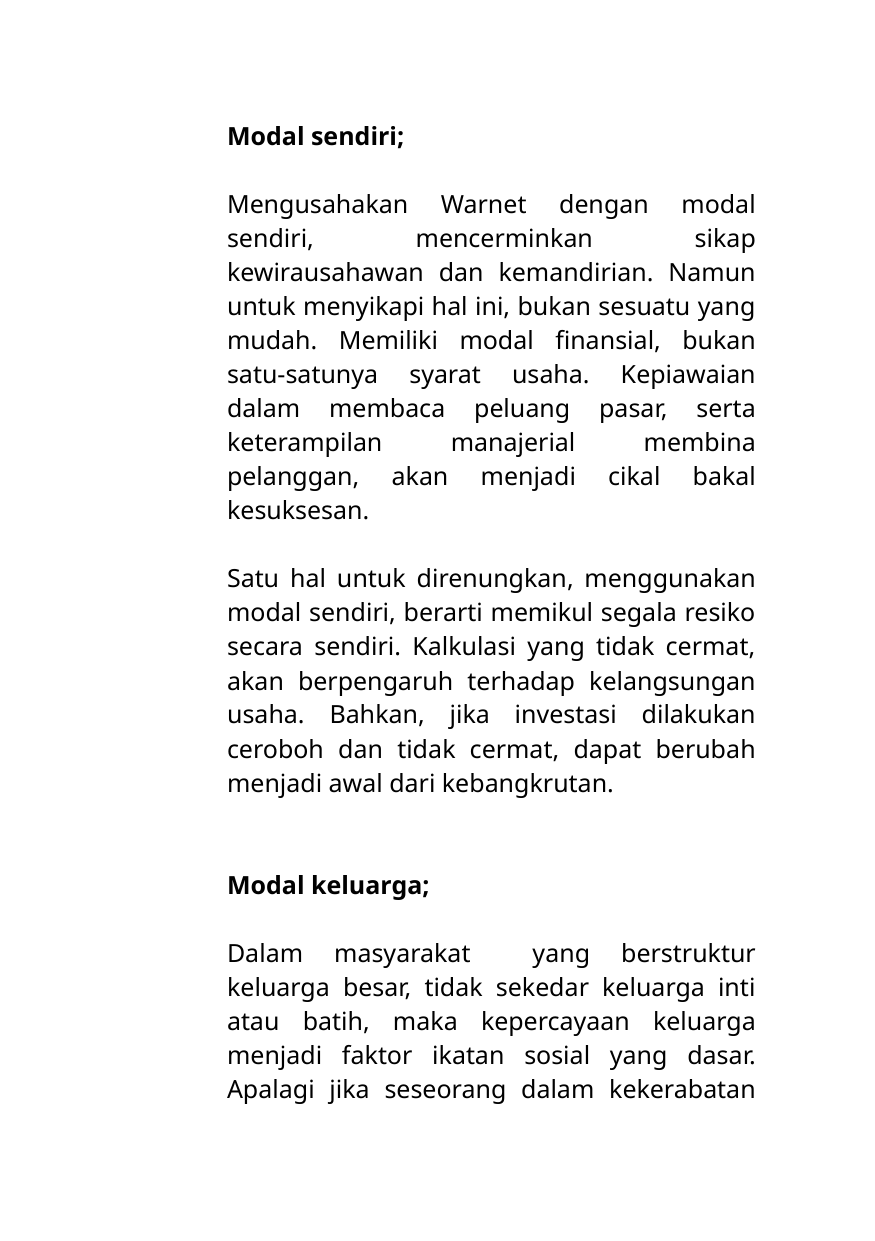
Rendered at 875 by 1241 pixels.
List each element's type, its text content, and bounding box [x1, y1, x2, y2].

text Modal sendiri; [227, 118, 756, 152]
text Dalam masyarakat yang berstruktur keluarga besar, tidak sekedar keluarga inti atau batih, maka kepercayaan keluarga menjadi faktor ikatan sosial yang dasar. Apalagi jika seseorang dalam kekerabatan [227, 936, 756, 1106]
text Mengusahakan Warnet dengan modal sendiri, mencerminkan sikap kewirausahawan dan kemandirian. Namun untuk menyikapi hal ini, bukan sesuatu yang mudah. Memiliki modal finansial, bukan satu-satunya syarat usaha. Kepiawaian dalam membaca peluang pasar, serta keterampilan manajerial membina pelanggan, akan menjadi cikal bakal kesuksesan. [227, 186, 756, 527]
text Modal keluarga; [227, 867, 756, 902]
text Satu hal untuk direnungkan, menggunakan modal sendiri, berarti memikul segala resiko secara sendiri. Kalkulasi yang tidak cermat, akan berpengaruh terhadap kelangsungan usaha. Bahkan, jika investasi dilakukan ceroboh dan tidak cermat, dapat berubah menjadi awal dari kebangkrutan. [227, 561, 756, 799]
